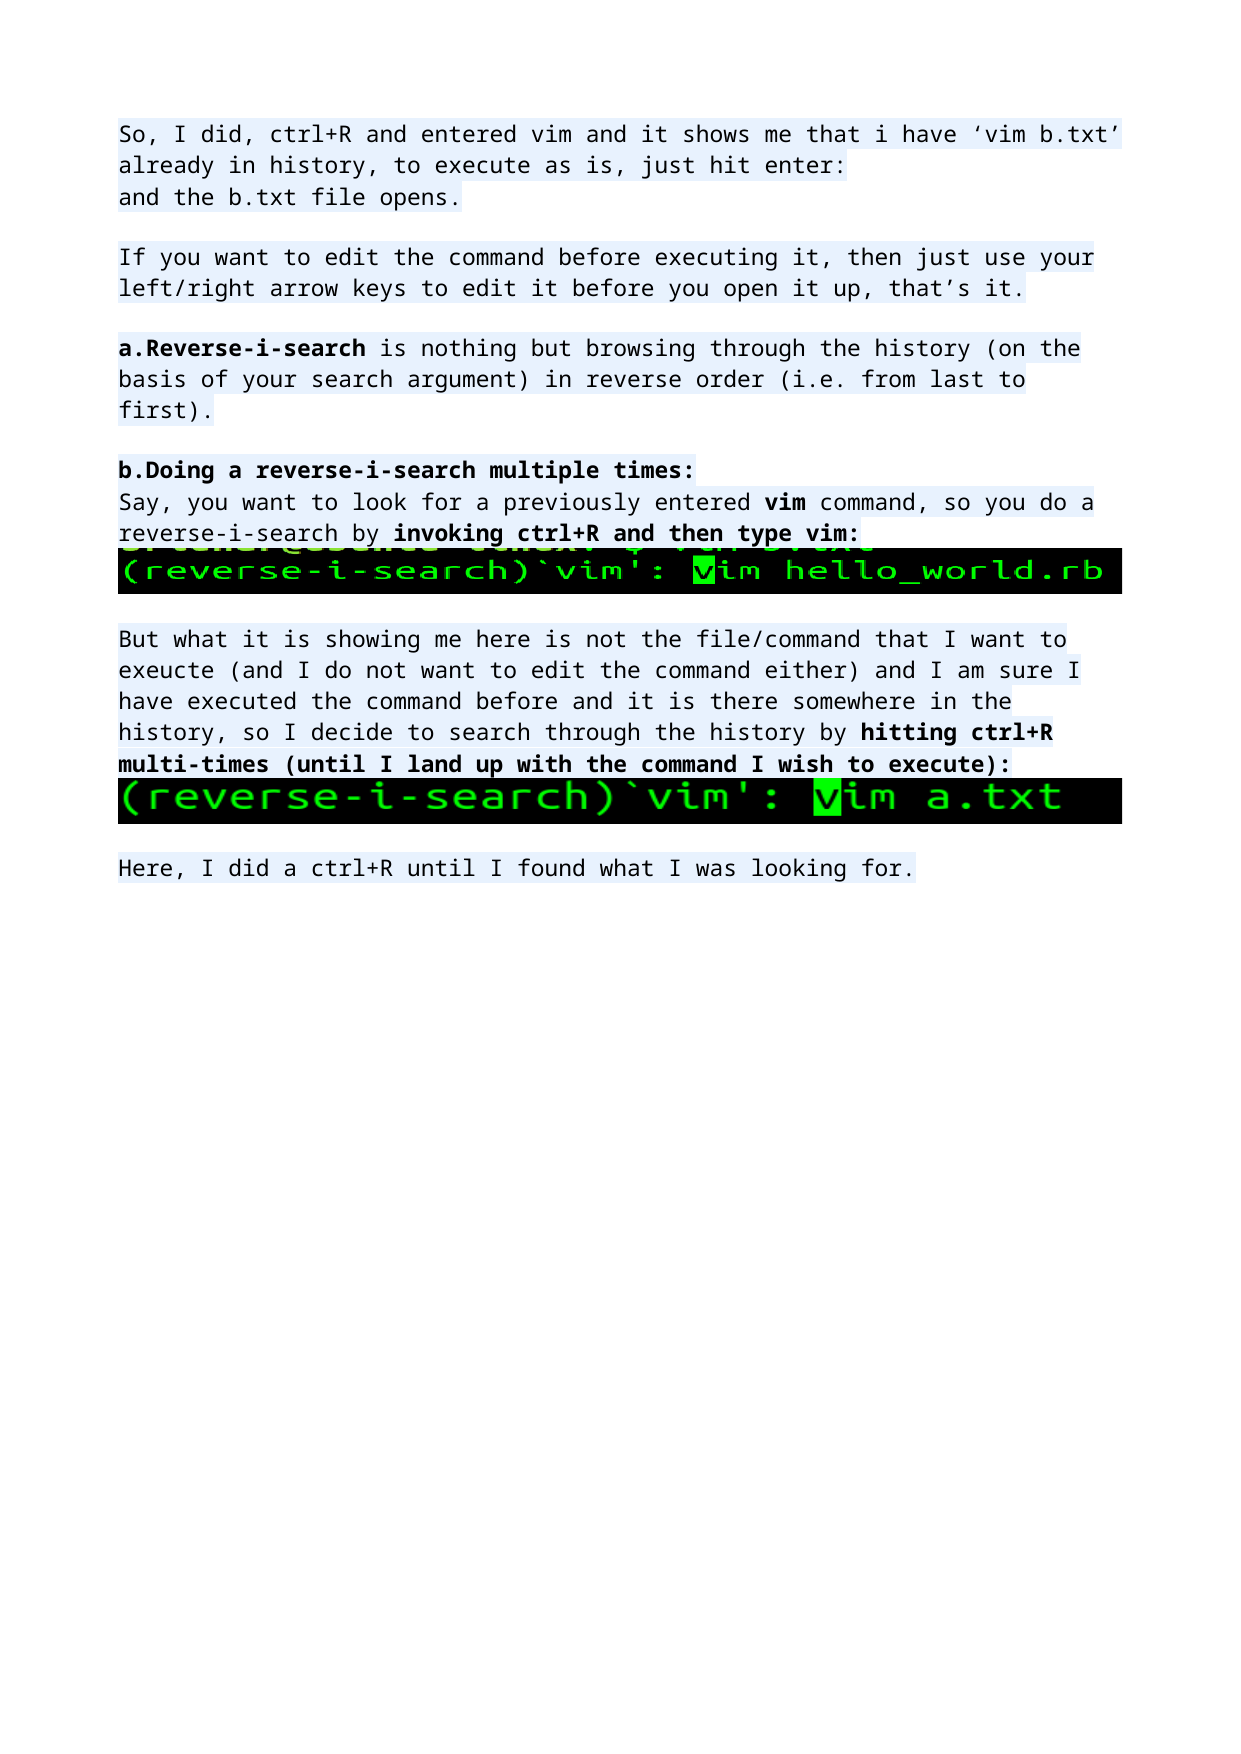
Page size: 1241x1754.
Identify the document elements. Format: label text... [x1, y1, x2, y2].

text But what it is showing me here is not the file/command that I want to exeucte (and I do not want to edit the command either) and I am sure I have executed the command before and it is there somewhere in the history, so I decide to search through the history by hitting ctrl+R multi-times (until I land up with the command I wish to execute): [118, 622, 1122, 778]
picture [118, 778, 1123, 824]
text a.Reverse-i-search is nothing but browsing through the history (on the basis of your search argument) in reverse order (i.e. from last to first). [118, 332, 1122, 426]
text So, I did, ctrl+R and entered vim and it shows me that i have ‘vim b.txt’ already in history, to execute as is, just hit enter: [118, 118, 1122, 181]
text If you want to edit the command before executing it, then just use your left/right arrow keys to edit it before you open it up, that’s it. [118, 241, 1122, 303]
text b.Doing a reverse-i-search multiple times: [118, 454, 1122, 486]
text Say, you want to look for a previously entered vim command, so you do a reverse-i-search by invoking ctrl+R and then type vim: [118, 486, 1122, 548]
picture [118, 548, 1123, 594]
text and the b.txt file opens. [118, 181, 1122, 212]
text Here, I did a ctrl+R until I found what I was looking for. [118, 852, 1122, 883]
